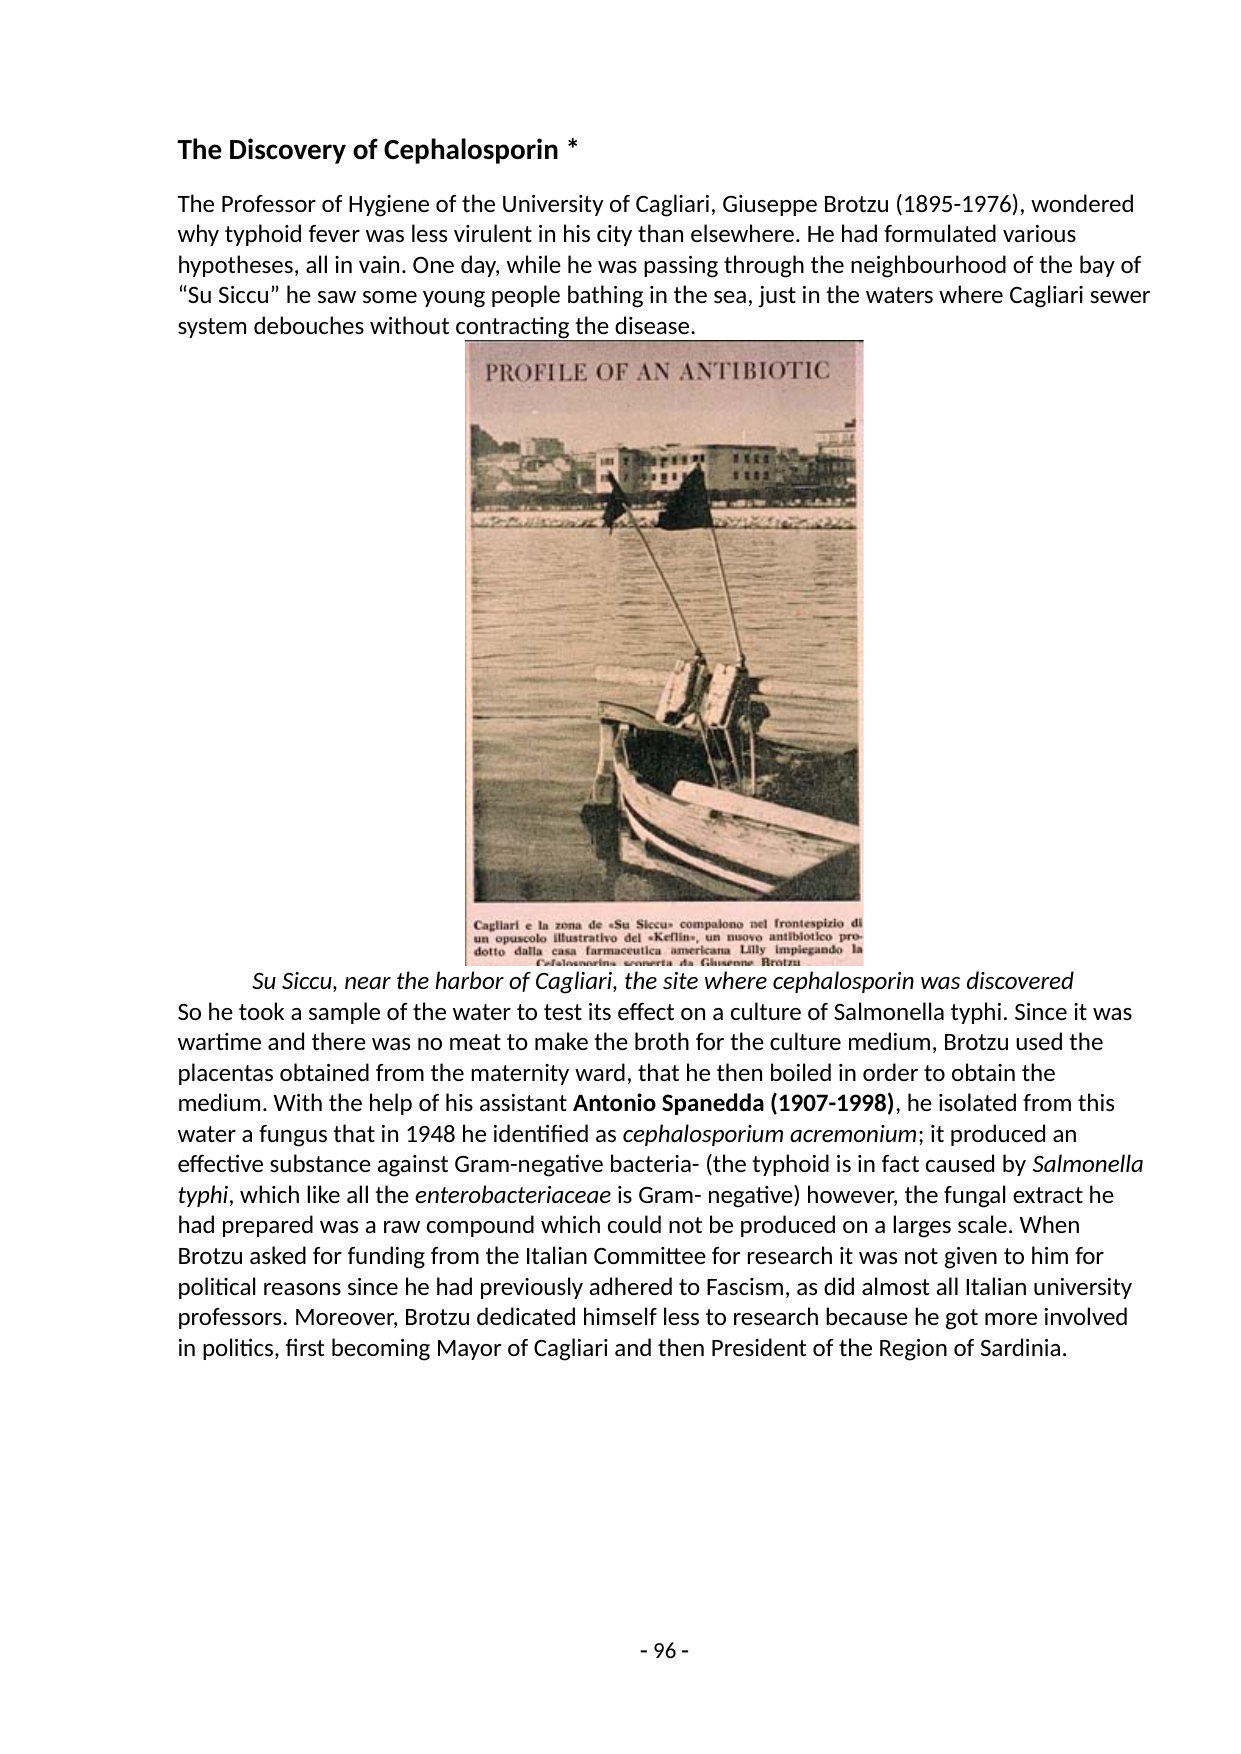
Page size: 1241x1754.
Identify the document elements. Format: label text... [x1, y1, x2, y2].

text The Professor of Hygiene of the University of Cagliari, Giuseppe Brotzu (1895-1976), wondered why typhoid fever was less virulent in his city than elsewhere. He had formulated various hypotheses, all in vain. One day, while he was passing through the neighbourhood of the bay of “Su Siccu” he saw some young people bathing in the sea, just in the waters where Cagliari sewer system debouches without contracting the disease. [177, 188, 1152, 341]
text The Discovery of Cephalosporin * [177, 131, 1152, 167]
text Su Siccu, near the harbor of Cagliari, the site where cephalosporin was discovered [177, 966, 1152, 996]
text So he took a sample of the water to test its effect on a culture of Salmonella typhi. Since it was wartime and there was no meat to make the broth for the culture medium, Brotzu used the placentas obtained from the maternity ward, that he then boiled in order to obtain the medium. With the help of his assistant Antonio Spanedda (1907-1998), he isolated from this water a fungus that in 1948 he identified as cephalosporium acremonium; it produced an effective substance against Gram-negative bacteria- (the typhoid is in fact caused by Salmonella typhi, which like all the enterobacteriaceae is Gram- negative) however, the fungal extract he had prepared was a raw compound which could not be produced on a larges scale. When Brotzu asked for funding from the Italian Committee for research it was not given to him for political reasons since he had previously adhered to Fascism, as did almost all Italian university professors. Moreover, Brotzu dedicated himself less to research because he got more involved in politics, first becoming Mayor of Cagliari and then President of the Region of Sardinia. [177, 996, 1152, 1362]
